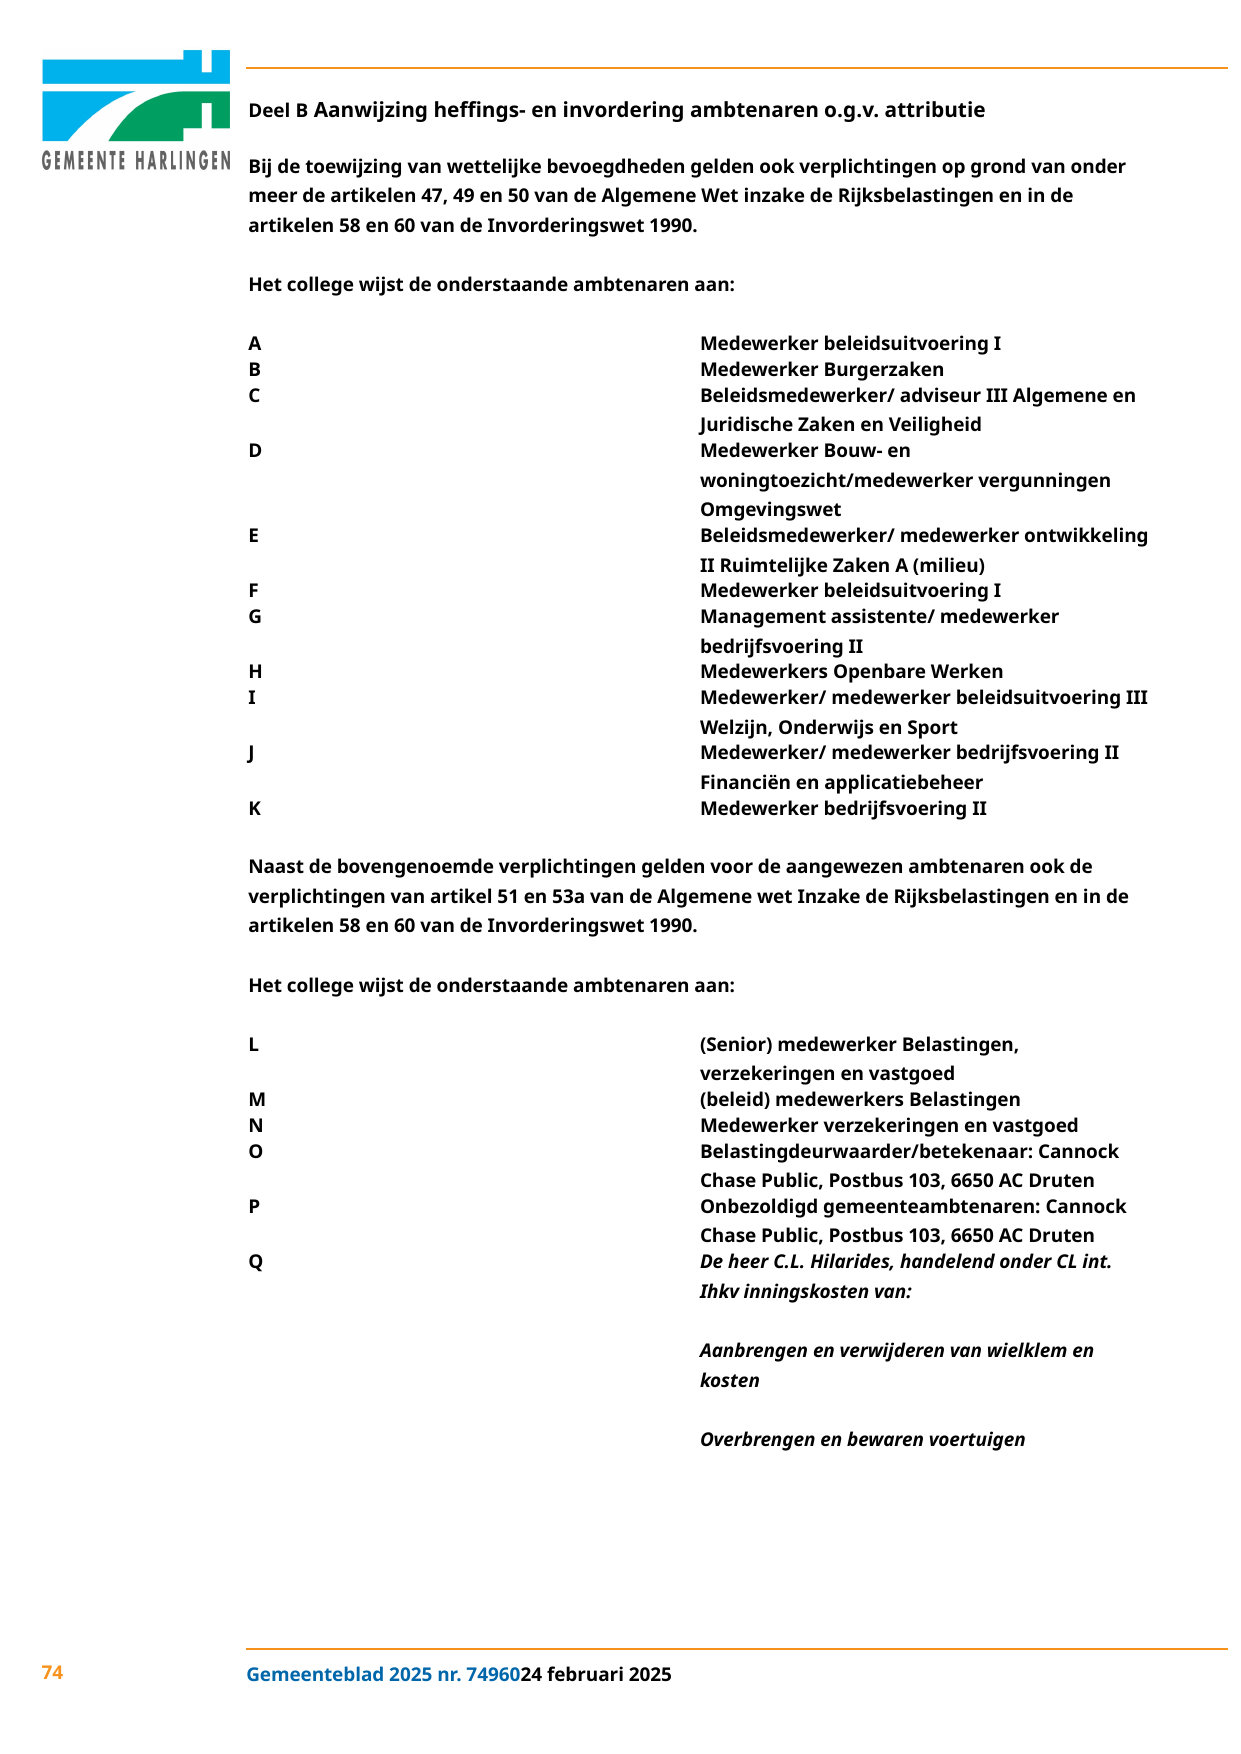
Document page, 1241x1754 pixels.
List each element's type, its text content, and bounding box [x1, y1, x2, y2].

table_cell H [248, 659, 700, 684]
table_cell De heer C.L. Hilarides, handelend onder CL int. Ihkv inningskosten van: Aanbrengen en verwijderen van wielklem en kosten Overbrengen en bewaren voertuigen [700, 1249, 1152, 1452]
table_cell Belastingdeurwaarder/betekenaar: Cannock Chase Public, Postbus 103, 6650 AC Druten [700, 1138, 1152, 1193]
text Het college wijst de onderstaande ambtenaren aan: [248, 271, 1152, 297]
text Deel B Aanwijzing heffings- en invordering ambtenaren o.g.v. attributie [248, 95, 1152, 123]
text Bij de toewijzing van wettelijke bevoegdheden gelden ook verplichtingen op grond van onder meer de artikelen 47, 49 en 50 van de Algemene Wet inzake de Rijksbelastingen en in de artikelen 58 en 60 van de Invorderingswet 1990. [248, 153, 1152, 238]
table_cell M [248, 1086, 700, 1112]
table_cell K [248, 795, 700, 821]
table_cell Medewerker bedrijfsvoering II [700, 795, 1152, 821]
table_cell Q [248, 1249, 700, 1452]
table_cell Medewerker Burgerzaken [700, 356, 1152, 382]
table_cell O [248, 1138, 700, 1193]
table_cell D [248, 437, 700, 522]
table_header A [248, 331, 700, 356]
table_cell Medewerker beleidsuitvoering I [700, 578, 1152, 603]
table_cell J [248, 740, 700, 795]
table_cell Management assistente/ medewerker bedrijfsvoering II [700, 603, 1152, 658]
table_cell Medewerkers Openbare Werken [700, 659, 1152, 684]
text Het college wijst de onderstaande ambtenaren aan: [248, 972, 1152, 997]
table_cell I [248, 684, 700, 739]
table_cell G [248, 603, 700, 658]
table_cell Medewerker Bouw- en woningtoezicht/medewerker vergunningen Omgevingswet [700, 437, 1152, 522]
table_cell Medewerker/ medewerker bedrijfsvoering II Financiën en applicatiebeheer [700, 740, 1152, 795]
table_cell F [248, 578, 700, 603]
table_cell Beleidsmedewerker/ medewerker ontwikkeling II Ruimtelijke Zaken A (milieu) [700, 522, 1152, 577]
table_cell (beleid) medewerkers Belastingen [700, 1086, 1152, 1112]
table_cell Medewerker verzekeringen en vastgoed [700, 1112, 1152, 1138]
table_cell P [248, 1193, 700, 1248]
table_cell Onbezoldigd gemeenteambtenaren: Cannock Chase Public, Postbus 103, 6650 AC Druten [700, 1193, 1152, 1248]
table_cell C [248, 382, 700, 437]
table_header (Senior) medewerker Belastingen, verzekeringen en vastgoed [700, 1031, 1152, 1086]
table_cell B [248, 356, 700, 382]
table_cell N [248, 1112, 700, 1138]
text Naast de bovengenoemde verplichtingen gelden voor de aangewezen ambtenaren ook de verplichtingen van artikel 51 en 53a van de Algemene wet Inzake de Rijksbelastingen en in de artikelen 58 en 60 van de Invorderingswet 1990. [248, 853, 1152, 938]
table_cell Beleidsmedewerker/ adviseur III Algemene en Juridische Zaken en Veiligheid [700, 382, 1152, 437]
table_header Medewerker beleidsuitvoering I [700, 331, 1152, 356]
picture [41, 47, 231, 172]
table_cell Medewerker/ medewerker beleidsuitvoering III Welzijn, Onderwijs en Sport [700, 684, 1152, 739]
table_cell E [248, 522, 700, 577]
table_header L [248, 1031, 700, 1086]
